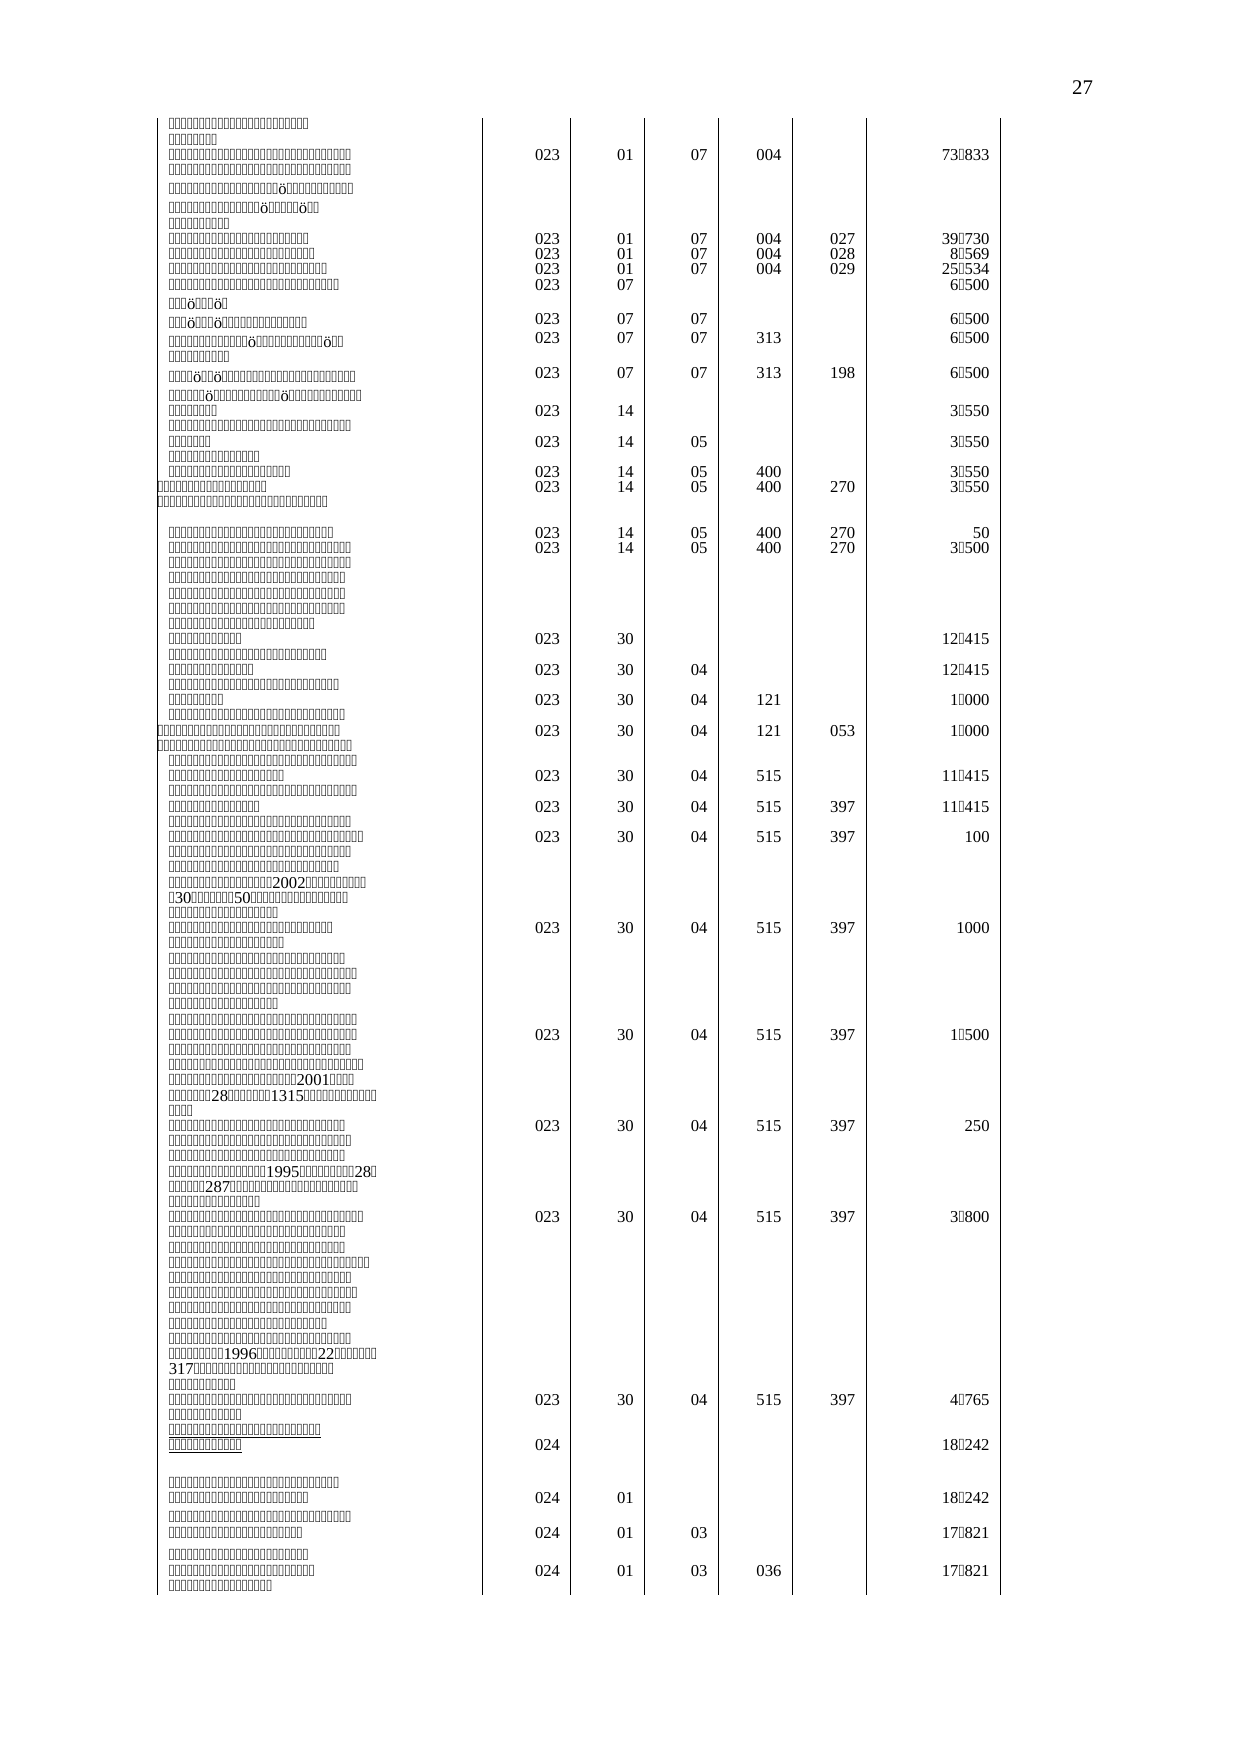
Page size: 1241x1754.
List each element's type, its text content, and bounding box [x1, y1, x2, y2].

table_cell  [867, 1477, 1000, 1511]
table_cell  [645, 233, 718, 248]
table_cell  [793, 527, 866, 542]
table_cell [645, 1424, 718, 1477]
table_cell  [645, 1394, 718, 1424]
table_cell  [645, 785, 718, 816]
table_cell  [483, 1511, 570, 1549]
table_cell  [867, 1424, 1000, 1477]
table_cell  [645, 1211, 718, 1394]
table_cell   [158, 118, 482, 148]
table_cell  [793, 367, 866, 405]
table_cell  [719, 816, 792, 922]
table_cell  [571, 679, 644, 709]
table_cell  [158, 263, 482, 278]
table_cell  [867, 633, 1000, 648]
table_cell  [867, 313, 1000, 332]
table_cell  [571, 1511, 644, 1549]
table_cell  [719, 1394, 792, 1424]
table_cell  [867, 1014, 1000, 1120]
table_cell  [719, 922, 792, 1013]
table_cell [793, 405, 866, 420]
table_cell  [483, 1477, 570, 1511]
table_cell [483, 118, 570, 148]
table_cell  [867, 649, 1000, 679]
table_cell [793, 278, 866, 313]
table_cell  [158, 633, 482, 648]
table_cell  [483, 248, 570, 263]
table_cell  [719, 481, 792, 527]
table_cell  [867, 1120, 1000, 1211]
table_cell  [867, 1511, 1000, 1549]
table_cell    [158, 709, 482, 755]
table_cell  [719, 263, 792, 278]
table_cell [645, 633, 718, 648]
table_cell [645, 1477, 718, 1511]
table_cell  [483, 1211, 570, 1394]
table_cell  [645, 1120, 718, 1211]
table_cell [719, 405, 792, 420]
table_cell  [571, 649, 644, 679]
table_cell [571, 1424, 644, 1477]
table_cell  [867, 679, 1000, 709]
table_cell  [867, 816, 1000, 922]
table_cell [793, 1424, 866, 1477]
table_cell  [483, 633, 570, 648]
table_cell  [483, 527, 570, 542]
table_cell  [793, 1120, 866, 1211]
table_cell  [719, 248, 792, 263]
table_cell  [645, 481, 718, 527]
table_cell  [645, 420, 718, 451]
table_cell  [483, 542, 570, 633]
table_cell [719, 420, 792, 451]
table_cell   [158, 755, 482, 785]
table_cell [719, 1424, 792, 1477]
table_cell  [571, 233, 644, 248]
table_cell  [571, 922, 644, 1013]
table_cell  [793, 785, 866, 816]
table_cell  [483, 755, 570, 785]
table_cell [719, 278, 792, 313]
table_cell   [158, 1394, 482, 1424]
table_cell   [158, 481, 482, 527]
table_cell  [793, 248, 866, 263]
table_cell  [719, 709, 792, 755]
table_cell  [867, 709, 1000, 755]
table_cell [793, 332, 866, 367]
table_cell    [158, 1549, 482, 1595]
table_cell  [571, 1014, 644, 1120]
table_cell  [719, 149, 792, 233]
table_cell  [719, 1211, 792, 1394]
table_cell   [158, 420, 482, 451]
table_cell  [483, 420, 570, 451]
table_cell [793, 633, 866, 648]
table_cell   [158, 649, 482, 679]
table_cell  [483, 367, 570, 405]
table_cell  [483, 649, 570, 679]
table_cell  [867, 451, 1000, 481]
table_cell  [571, 420, 644, 451]
table_cell öö öö [158, 367, 482, 405]
table_cell [645, 118, 718, 148]
table_cell [645, 278, 718, 313]
table_cell  [793, 1211, 866, 1394]
table_cell  [483, 1549, 570, 1595]
table_cell [571, 118, 644, 148]
table_cell  [867, 405, 1000, 420]
table_cell  [483, 149, 570, 233]
table_cell  [571, 816, 644, 922]
table_cell   [158, 679, 482, 709]
table_cell  [645, 542, 718, 633]
table_cell  [719, 527, 792, 542]
table_cell  [645, 313, 718, 332]
table_cell  [867, 1211, 1000, 1394]
table_cell [793, 1511, 866, 1549]
table_cell [719, 633, 792, 648]
table_cell  [483, 1014, 570, 1120]
table_cell  [867, 420, 1000, 451]
table_cell  [867, 527, 1000, 542]
table_cell  [571, 527, 644, 542]
table_cell  [571, 248, 644, 263]
table_cell  [483, 816, 570, 922]
table_cell  [571, 278, 644, 313]
table_cell  [867, 233, 1000, 248]
table_cell   [158, 785, 482, 816]
table_cell   [158, 451, 482, 481]
table_cell  [867, 248, 1000, 263]
table_cell   [158, 1424, 482, 1477]
table_cell  [645, 816, 718, 922]
table_cell [793, 118, 866, 148]
table_cell  [793, 233, 866, 248]
table_cell [793, 649, 866, 679]
table_cell  [571, 1549, 644, 1595]
table_cell  [719, 1014, 792, 1120]
table_cell  [571, 481, 644, 527]
table_cell  [719, 679, 792, 709]
table_cell  [867, 263, 1000, 278]
table_cell [867, 118, 1000, 148]
table_cell  [483, 278, 570, 313]
table_cell  [571, 332, 644, 367]
table_cell  [719, 367, 792, 405]
table_cell [719, 1511, 792, 1549]
table_cell  [793, 263, 866, 278]
table_cell   [158, 1477, 482, 1511]
table_cell  [645, 1549, 718, 1595]
table_cell [719, 313, 792, 332]
table_cell  [867, 367, 1000, 405]
table_cell  [571, 367, 644, 405]
table_cell  [867, 332, 1000, 367]
table_cell  [571, 451, 644, 481]
table_cell  [867, 1549, 1000, 1595]
table_cell öö [158, 313, 482, 332]
table_cell  [793, 1394, 866, 1424]
table_cell        [158, 816, 482, 922]
table_cell [645, 405, 718, 420]
table_cell  [483, 679, 570, 709]
table_cell  [645, 149, 718, 233]
table_cell  [645, 332, 718, 367]
table_cell [793, 313, 866, 332]
table_cell       [158, 922, 482, 1013]
table_cell öö  [158, 332, 482, 367]
table_cell  [645, 263, 718, 278]
table_cell       [158, 1120, 482, 1211]
table_cell  [158, 233, 482, 248]
table_cell  [867, 785, 1000, 816]
table_cell       [158, 542, 482, 633]
table_cell  [719, 451, 792, 481]
table_cell  [867, 755, 1000, 785]
table_cell  [571, 709, 644, 755]
table_cell  [571, 633, 644, 648]
table_cell  [483, 785, 570, 816]
table_cell  [158, 405, 482, 420]
table_cell  [645, 922, 718, 1013]
table_cell  [483, 313, 570, 332]
table_cell  [645, 679, 718, 709]
table_cell  [571, 149, 644, 233]
table_cell [793, 1477, 866, 1511]
table_cell  [645, 709, 718, 755]
table_cell [793, 451, 866, 481]
table_cell  [867, 922, 1000, 1013]
table_cell  [571, 542, 644, 633]
table_cell [719, 649, 792, 679]
table_cell [793, 679, 866, 709]
table_cell  [571, 405, 644, 420]
table_cell  [483, 481, 570, 527]
table_cell  [645, 1014, 718, 1120]
table_cell  [483, 922, 570, 1013]
table_cell  [158, 248, 482, 263]
table_cell        [158, 1014, 482, 1120]
table_cell  [483, 263, 570, 278]
table_cell [719, 1477, 792, 1511]
table_cell             [158, 1211, 482, 1394]
table_cell  [793, 922, 866, 1013]
table_cell  [483, 451, 570, 481]
table_cell  [645, 451, 718, 481]
table_cell  [483, 709, 570, 755]
table_cell  [645, 1511, 718, 1549]
table_cell  [719, 755, 792, 785]
table_cell   ö öö  [158, 149, 482, 233]
table_cell [793, 755, 866, 785]
table_cell [719, 118, 792, 148]
table_cell  [483, 1424, 570, 1477]
table_cell  [571, 785, 644, 816]
table_cell  [719, 1549, 792, 1595]
table_cell  [793, 816, 866, 922]
table_cell  [158, 527, 482, 542]
table_cell  [719, 542, 792, 633]
table_cell  [867, 481, 1000, 527]
table_cell  [645, 527, 718, 542]
table_cell  [571, 1211, 644, 1394]
table_cell  [571, 1120, 644, 1211]
table_cell  [719, 1120, 792, 1211]
table_cell  [645, 755, 718, 785]
table_cell  [867, 149, 1000, 233]
table_cell  [645, 367, 718, 405]
table_cell [793, 1549, 866, 1595]
table_cell  [571, 1477, 644, 1511]
table_cell  [571, 755, 644, 785]
table_cell  [793, 709, 866, 755]
table_cell  [645, 248, 718, 263]
table_cell  [483, 1120, 570, 1211]
table_cell  [793, 481, 866, 527]
table_cell  [483, 1394, 570, 1424]
table_cell  [571, 263, 644, 278]
table_cell [793, 149, 866, 233]
table_cell   [158, 1511, 482, 1549]
table_cell  [719, 785, 792, 816]
table_cell  [483, 405, 570, 420]
table_cell  [483, 332, 570, 367]
table_cell  [867, 1394, 1000, 1424]
table_cell  [867, 278, 1000, 313]
table_cell  [571, 313, 644, 332]
table_cell [793, 420, 866, 451]
table_cell  [719, 233, 792, 248]
table_cell  [571, 1394, 644, 1424]
table_cell  [483, 233, 570, 248]
table_cell  [719, 332, 792, 367]
table_cell  [867, 542, 1000, 633]
table_cell  [645, 649, 718, 679]
table_cell  öö [158, 278, 482, 313]
table_cell  [793, 542, 866, 633]
table_cell  [793, 1014, 866, 1120]
